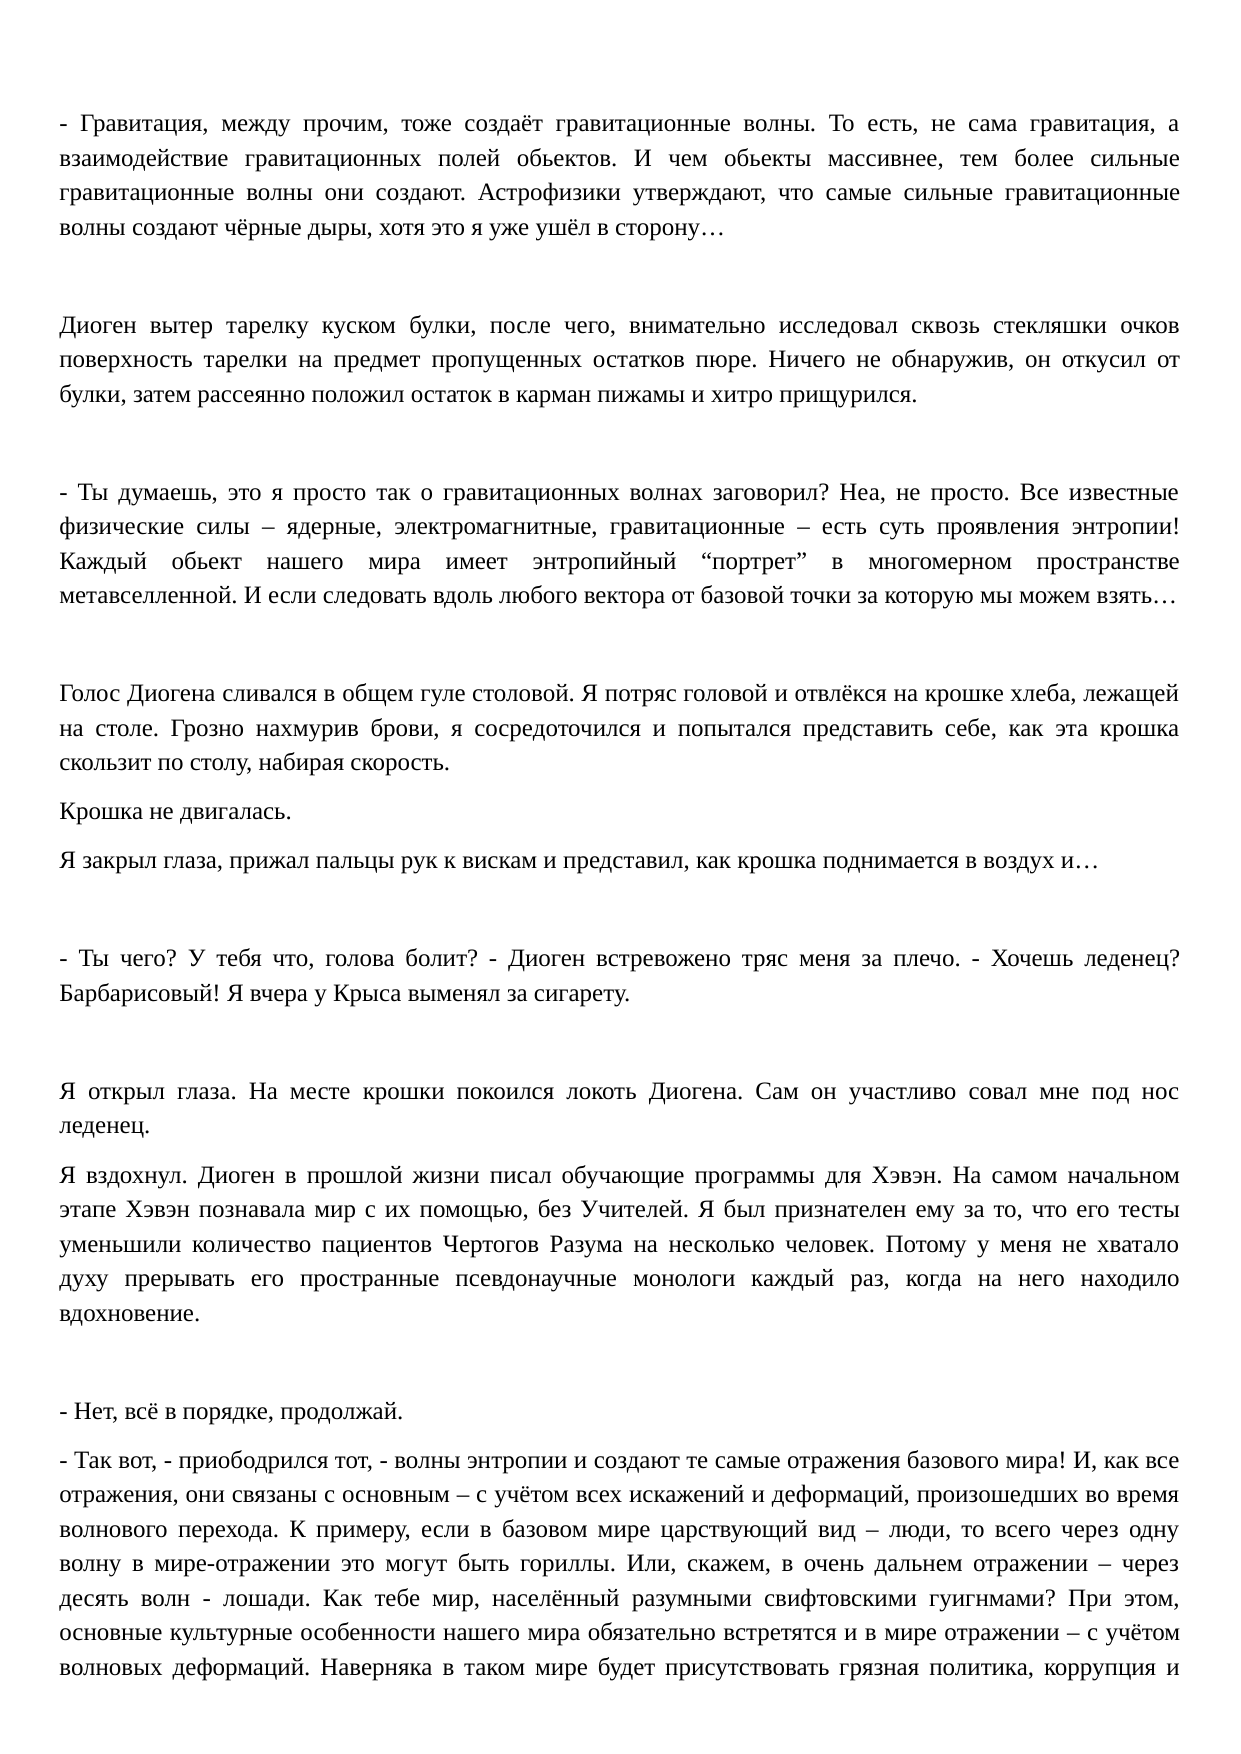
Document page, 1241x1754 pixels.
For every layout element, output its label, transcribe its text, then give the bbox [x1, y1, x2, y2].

text Я открыл глаза. На месте крошки покоился локоть Диогена. Сам он участливо совал мне под нос леденец. [59, 1076, 1181, 1139]
text - Нет, всё в порядке, продолжай. [59, 1396, 1181, 1424]
text - Гравитация, между прочим, тоже создаёт гравитационные волны. То есть, не сама гравитация, а взаимодействие гравитационных полей обьектов. И чем обьекты массивнее, тем более сильные гравитационные волны они создают. Астрофизики утверждают, что самые сильные гравитационные волны создают чёрные дыры, хотя это я уже ушёл в сторону… [59, 108, 1181, 240]
text Голос Диогена сливался в общем гуле столовой. Я потряс головой и отвлёкся на крошке хлеба, лежащей на столе. Грозно нахмурив брови, я сосредоточился и попытался представить себе, как эта крошка скользит по столу, набирая скорость. [59, 678, 1181, 776]
text Я вздохнул. Диоген в прошлой жизни писал обучающие программы для Хэвэн. На самом начальном этапе Хэвэн познавала мир с их помощью, без Учителей. Я был признателен ему за то, что его тесты уменьшили количество пациентов Чертогов Разума на несколько человек. Потому у меня не хватало духу прерывать его пространные псевдонаучные монологи каждый раз, когда на него находило вдохновение. [59, 1160, 1181, 1326]
text - Ты думаешь, это я просто так о гравитационных волнах заговорил? Неа, не просто. Все известные физические силы – ядерные, электромагнитные, гравитационные – есть суть проявления энтропии! Каждый обьект нашего мира имеет энтропийный “портрет” в многомерном пространстве метавселленной. И если следовать вдоль любого вектора от базовой точки за которую мы можем взять… [59, 477, 1181, 609]
text Я закрыл глаза, прижал пальцы рук к вискам и представил, как крошка поднимается в воздух и… [59, 845, 1181, 874]
text - Так вот, - приободрился тот, - волны энтропии и создают те самые отражения базового мира! И, как все отражения, они связаны с основным – с учётом всех искажений и деформаций, произошедших во время волнового перехода. К примеру, если в базовом мире царствующий вид – люди, то всего через одну волну в мире-отражении это могут быть гориллы. Или, скажем, в очень дальнем отражении – через десять волн - лошади. Как тебе мир, населённый разумными свифтовскими гуигнмами? При этом, основные культурные особенности нашего мира обязательно встретятся и в мире отражении – с учётом волновых деформаций. Наверняка в таком мире будет присутствовать грязная политика, коррупция и [59, 1445, 1181, 1680]
text - Ты чего? У тебя что, голова болит? - Диоген встревожено тряс меня за плечо. - Хочешь леденец? Барбарисовый! Я вчера у Крыса выменял за сигарету. [59, 943, 1181, 1007]
text Диоген вытер тарелку куском булки, после чего, внимательно исследовал сквозь стекляшки очков поверхность тарелки на предмет пропущенных остатков пюре. Ничего не обнаружив, он откусил от булки, затем рассеянно положил остаток в карман пижамы и хитро прищурился. [59, 310, 1181, 407]
text Крошка не двигалась. [59, 796, 1181, 825]
